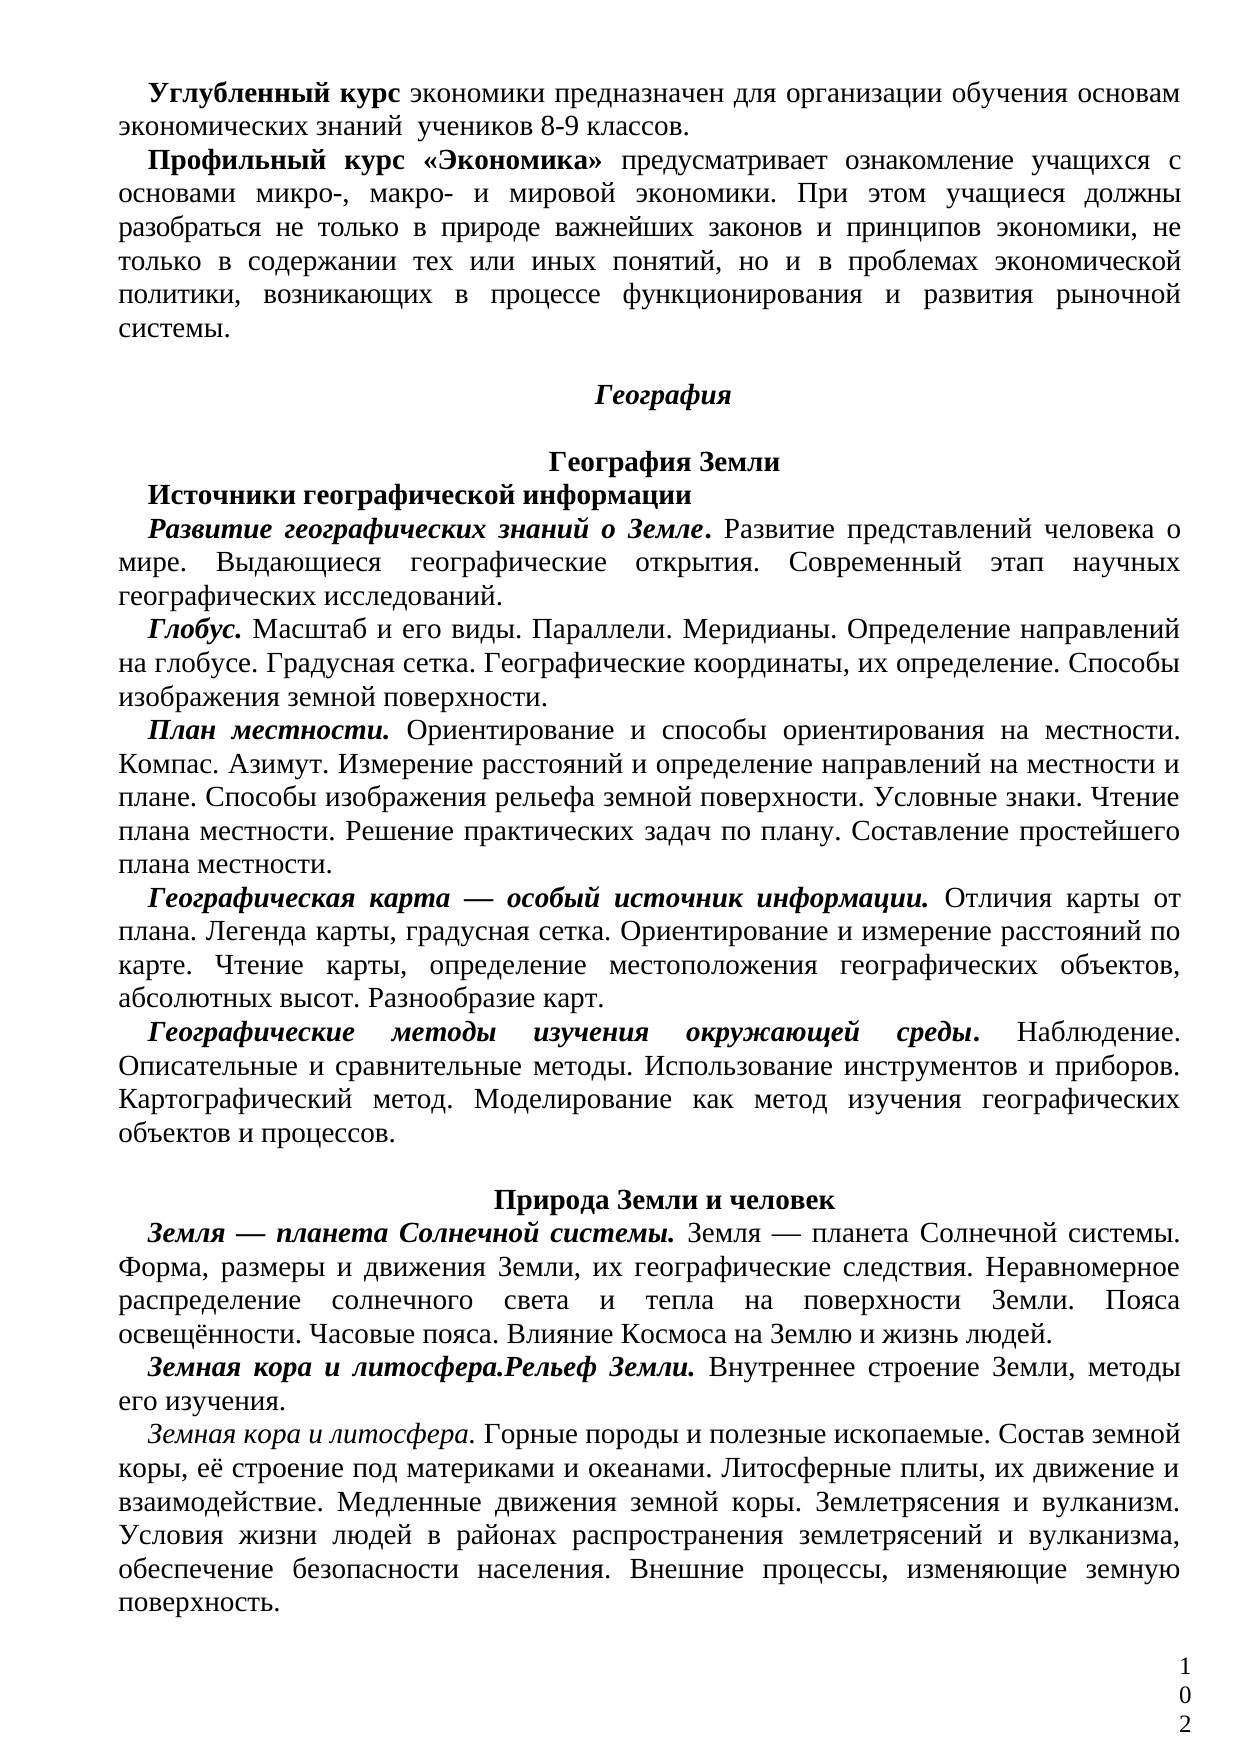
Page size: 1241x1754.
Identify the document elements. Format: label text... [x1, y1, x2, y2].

text Развитие географических знаний о Земле. Развитие представлений человека о мире. Выдающиеся географические открытия. Современный этап научных географических исследований. [118, 511, 1181, 612]
text Углубленный курс экономики предназначен для организации обучения основам экономических знаний учеников 8-9 классов. [118, 75, 1181, 142]
text Земная кора и литосфера.Рельеф Земли. Внутреннее строение Земли, методы его изучения. [118, 1349, 1181, 1417]
text Источники географической информации [118, 477, 1181, 511]
text Географические методы изучения окружающей среды. Наблюдение. Описательные и сравнительные методы. Использование инструментов и приборов. Картографический метод. Моделирование как метод изучения географических объектов и процессов. [118, 1014, 1181, 1148]
text География Земли [118, 444, 1181, 477]
text География [118, 377, 1181, 410]
text Земля — планета Солнечной системы. Земля — планета Солнечной системы. Форма, размеры и движения Земли, их географические следствия. Неравномерное распределение солнечного света и тепла на поверхности Земли. Пояса освещённости. Часовые пояса. Влияние Космоса на Землю и жизнь людей. [118, 1215, 1181, 1349]
text Профильный курс «Экономика» предусматривает ознакомление учащих­ся с основами микро-, макро- и мировой экономики. При этом учащи­еся должны разобраться не только в природе важнейших законов и прин­ципов экономики, не только в содержании тех или иных понятий, но и в проблемах экономической политики, возникающих в процессе функ­ционирования и развития рыночной системы. [118, 142, 1181, 343]
text Глобус. Масштаб и его виды. Параллели. Меридианы. Определение направлений на глобусе. Градусная сетка. Географические координаты, их определение. Способы изображения земной поверхности. [118, 612, 1181, 712]
text Природа Земли и человек [118, 1182, 1181, 1215]
text Земная кора и литосфера. Горные породы и полезные ископаемые. Состав земной коры, её строение под материками и океанами. Литосферные плиты, их движение и взаимодействие. Медленные движения земной коры. Землетрясения и вулканизм. Условия жизни людей в районах распространения землетрясений и вулканизма, обеспечение безопасности населения. Внешние процессы, изменяющие земную поверхность. [118, 1417, 1181, 1618]
text Географическая карта — особый источник информации. Отличия карты от плана. Легенда карты, градусная сетка. Ориентирование и измерение расстояний по карте. Чтение карты, определение местоположения географических объектов, абсолютных высот. Разнообразие карт. [118, 880, 1181, 1014]
text План местности. Ориентирование и способы ориентирования на местности. Компас. Азимут. Измерение расстояний и определение направлений на местности и плане. Способы изображения рельефа земной поверхности. Условные знаки. Чтение плана местности. Решение практических задач по плану. Составление простейшего плана местности. [118, 712, 1181, 880]
